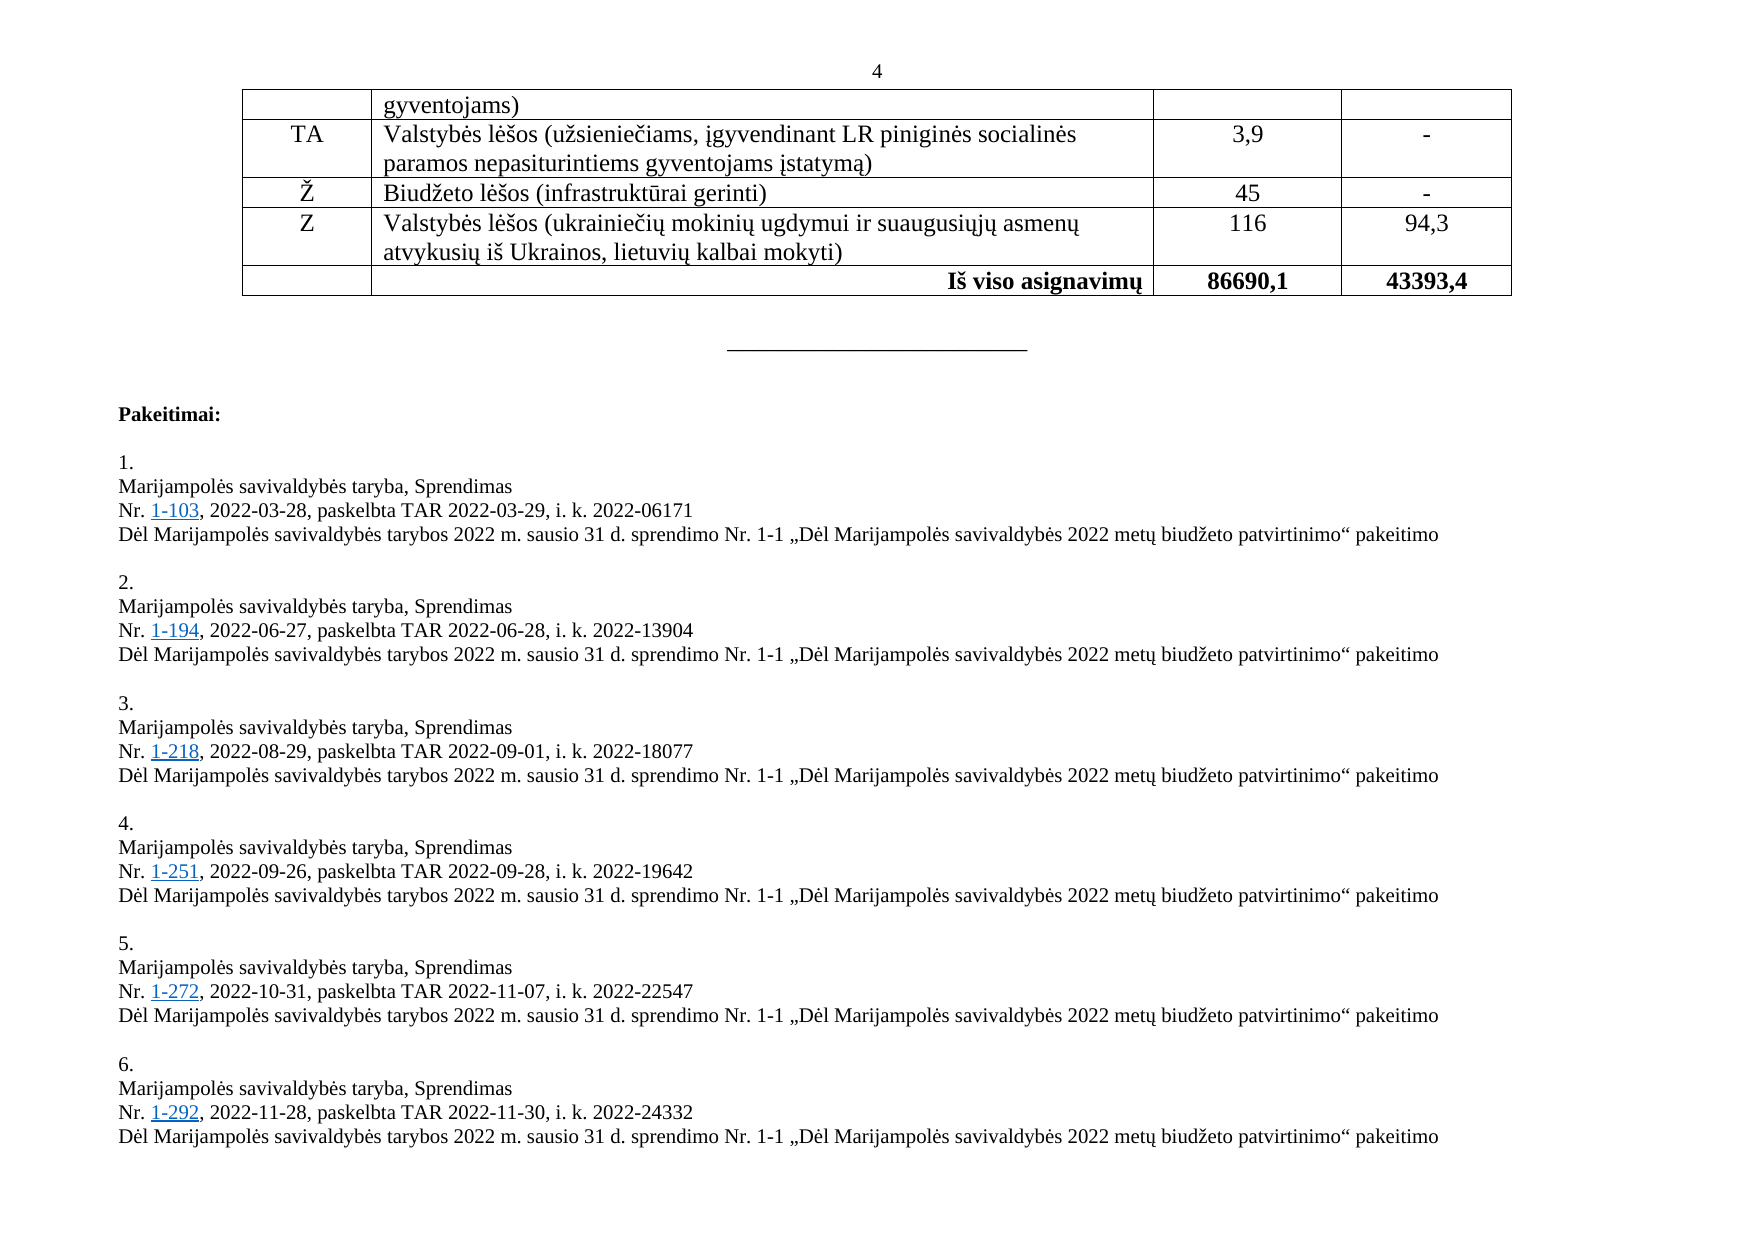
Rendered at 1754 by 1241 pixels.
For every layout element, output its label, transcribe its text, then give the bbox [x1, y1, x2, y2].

text Nr. 1-251, 2022-09-26, paskelbta TAR 2022-09-28, i. k. 2022-19642 [118, 859, 1636, 883]
table_cell 94,3 [1342, 208, 1511, 265]
text Nr. 1-292, 2022-11-28, paskelbta TAR 2022-11-30, i. k. 2022-24332 [118, 1099, 1636, 1124]
text Nr. 1-272, 2022-10-31, paskelbta TAR 2022-11-07, i. k. 2022-22547 [118, 979, 1636, 1003]
table_cell - [1342, 120, 1511, 177]
table_cell Ž [243, 178, 371, 207]
text 2. [118, 570, 1636, 594]
table_cell [243, 266, 371, 295]
table_cell 3,9 [1154, 120, 1341, 177]
table_cell Valstybės lėšos (užsieniečiams, įgyvendinant LR piniginės socialinės paramos nepasiturintiems gyventojams įstatymą) [372, 120, 1153, 177]
table_cell gyventojams) [372, 90, 1153, 118]
table_cell Iš viso asignavimų [372, 266, 1153, 295]
text 4. [118, 811, 1636, 835]
table_cell Valstybės lėšos (ukrainiečių mokinių ugdymui ir suaugusiųjų asmenų atvykusių iš Ukrainos, lietuvių kalbai mokyti) [372, 208, 1153, 265]
text Dėl Marijampolės savivaldybės tarybos 2022 m. sausio 31 d. sprendimo Nr. 1-1 „Dėl Marijampolės savivaldybės 2022 metų biudžeto patvirtinimo“ pakeitimo [118, 522, 1636, 546]
text Marijampolės savivaldybės taryba, Sprendimas [118, 474, 1636, 498]
table_cell Z [243, 208, 371, 265]
text Pakeitimai: [118, 402, 1636, 426]
table_cell Biudžeto lėšos (infrastruktūrai gerinti) [372, 178, 1153, 207]
table_cell [243, 90, 371, 118]
table_cell 116 [1154, 208, 1341, 265]
text Nr. 1-194, 2022-06-27, paskelbta TAR 2022-06-28, i. k. 2022-13904 [118, 618, 1636, 642]
table_cell TA [243, 120, 371, 177]
text Dėl Marijampolės savivaldybės tarybos 2022 m. sausio 31 d. sprendimo Nr. 1-1 „Dėl Marijampolės savivaldybės 2022 metų biudžeto patvirtinimo“ pakeitimo [118, 883, 1636, 907]
text Marijampolės savivaldybės taryba, Sprendimas [118, 955, 1636, 979]
table_cell [1154, 90, 1341, 118]
table_cell - [1342, 178, 1511, 207]
text ________________________ [118, 325, 1636, 354]
table_cell [1342, 90, 1511, 118]
text Dėl Marijampolės savivaldybės tarybos 2022 m. sausio 31 d. sprendimo Nr. 1-1 „Dėl Marijampolės savivaldybės 2022 metų biudžeto patvirtinimo“ pakeitimo [118, 1124, 1636, 1148]
text Dėl Marijampolės savivaldybės tarybos 2022 m. sausio 31 d. sprendimo Nr. 1-1 „Dėl Marijampolės savivaldybės 2022 metų biudžeto patvirtinimo“ pakeitimo [118, 763, 1636, 787]
text Marijampolės savivaldybės taryba, Sprendimas [118, 1076, 1636, 1099]
text Dėl Marijampolės savivaldybės tarybos 2022 m. sausio 31 d. sprendimo Nr. 1-1 „Dėl Marijampolės savivaldybės 2022 metų biudžeto patvirtinimo“ pakeitimo [118, 1003, 1636, 1027]
text 3. [118, 691, 1636, 714]
text Marijampolės savivaldybės taryba, Sprendimas [118, 714, 1636, 739]
text 5. [118, 931, 1636, 955]
text 6. [118, 1051, 1636, 1076]
text Nr. 1-103, 2022-03-28, paskelbta TAR 2022-03-29, i. k. 2022-06171 [118, 498, 1636, 522]
table_cell 45 [1154, 178, 1341, 207]
table_cell 86690,1 [1154, 266, 1341, 295]
text Dėl Marijampolės savivaldybės tarybos 2022 m. sausio 31 d. sprendimo Nr. 1-1 „Dėl Marijampolės savivaldybės 2022 metų biudžeto patvirtinimo“ pakeitimo [118, 642, 1636, 666]
text Marijampolės savivaldybės taryba, Sprendimas [118, 835, 1636, 859]
table_cell 43393,4 [1342, 266, 1511, 295]
text Nr. 1-218, 2022-08-29, paskelbta TAR 2022-09-01, i. k. 2022-18077 [118, 739, 1636, 763]
text Marijampolės savivaldybės taryba, Sprendimas [118, 594, 1636, 618]
text 1. [118, 450, 1636, 474]
